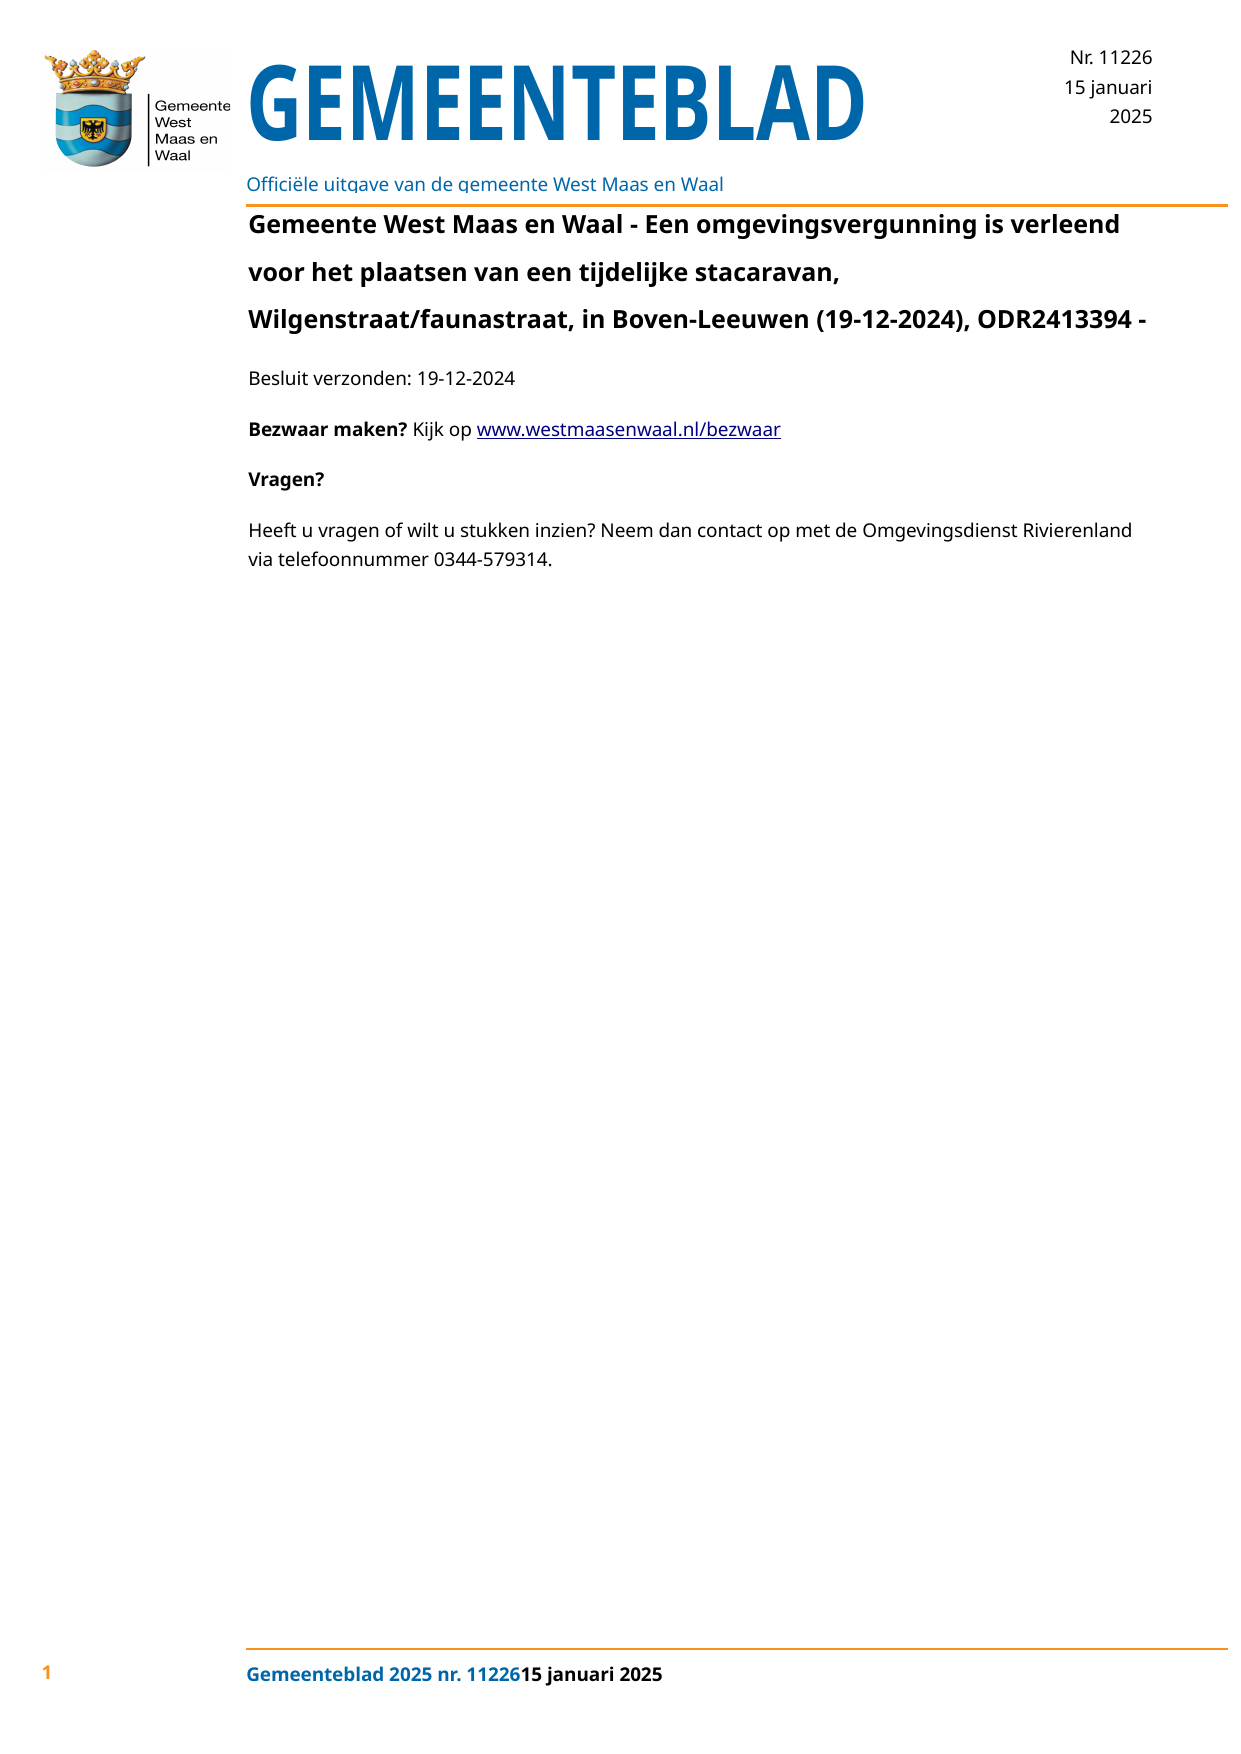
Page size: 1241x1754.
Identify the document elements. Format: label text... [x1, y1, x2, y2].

text Vragen? [248, 466, 1152, 492]
text Gemeente West Maas en Waal - Een omgevingsvergunning is verleend voor het plaatsen van een tijdelijke stacaravan, Wilgenstraat/faunastraat, in Boven-Leeuwen (19-12-2024), ODR2413394 - [248, 207, 1152, 336]
picture [41, 47, 231, 172]
text Bezwaar maken? Kijk op www.westmaasenwaal.nl/bezwaar [248, 416, 1152, 442]
text Besluit verzonden: 19-12-2024 [248, 366, 1152, 391]
text Heeft u vragen of wilt u stukken inzien? Neem dan contact op met de Omgevingsdienst Rivierenland via telefoonnummer 0344-579314. [248, 517, 1152, 572]
